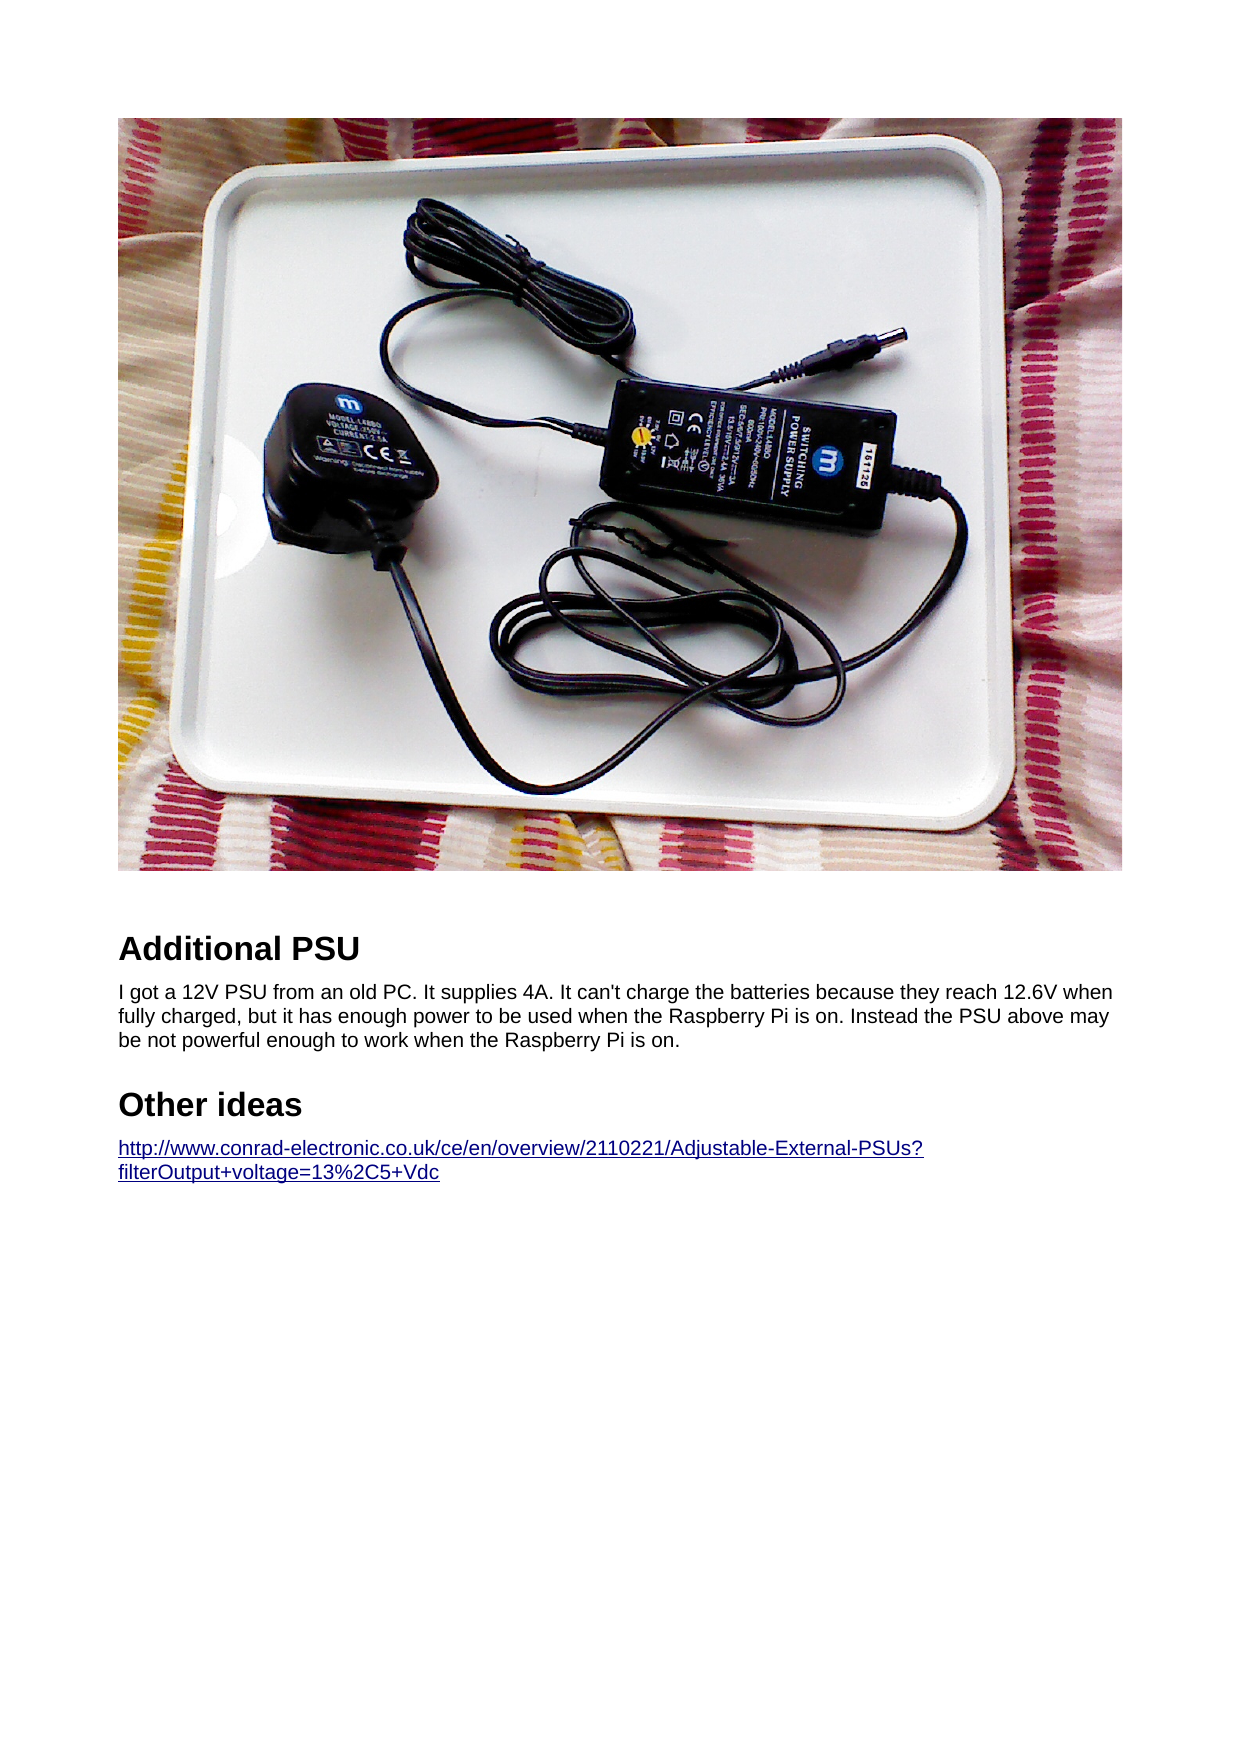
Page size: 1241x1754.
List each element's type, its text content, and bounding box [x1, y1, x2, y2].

text I got a 12V PSU from an old PC. It supplies 4A. It can't charge the batteries because they reach 12.6V when fully charged, but it has enough power to be used when the Raspberry Pi is on. Instead the PSU above may be not powerful enough to work when the Raspberry Pi is on. [118, 979, 1122, 1051]
text http://www.conrad-electronic.co.uk/ce/en/overview/2110221/Adjustable-External-PSUs?filterOutput+voltage=13%2C5+Vdc [118, 1136, 1122, 1184]
subtitle Additional PSU [118, 928, 1122, 967]
subtitle Other ideas [118, 1085, 1122, 1123]
picture [118, 118, 1123, 871]
